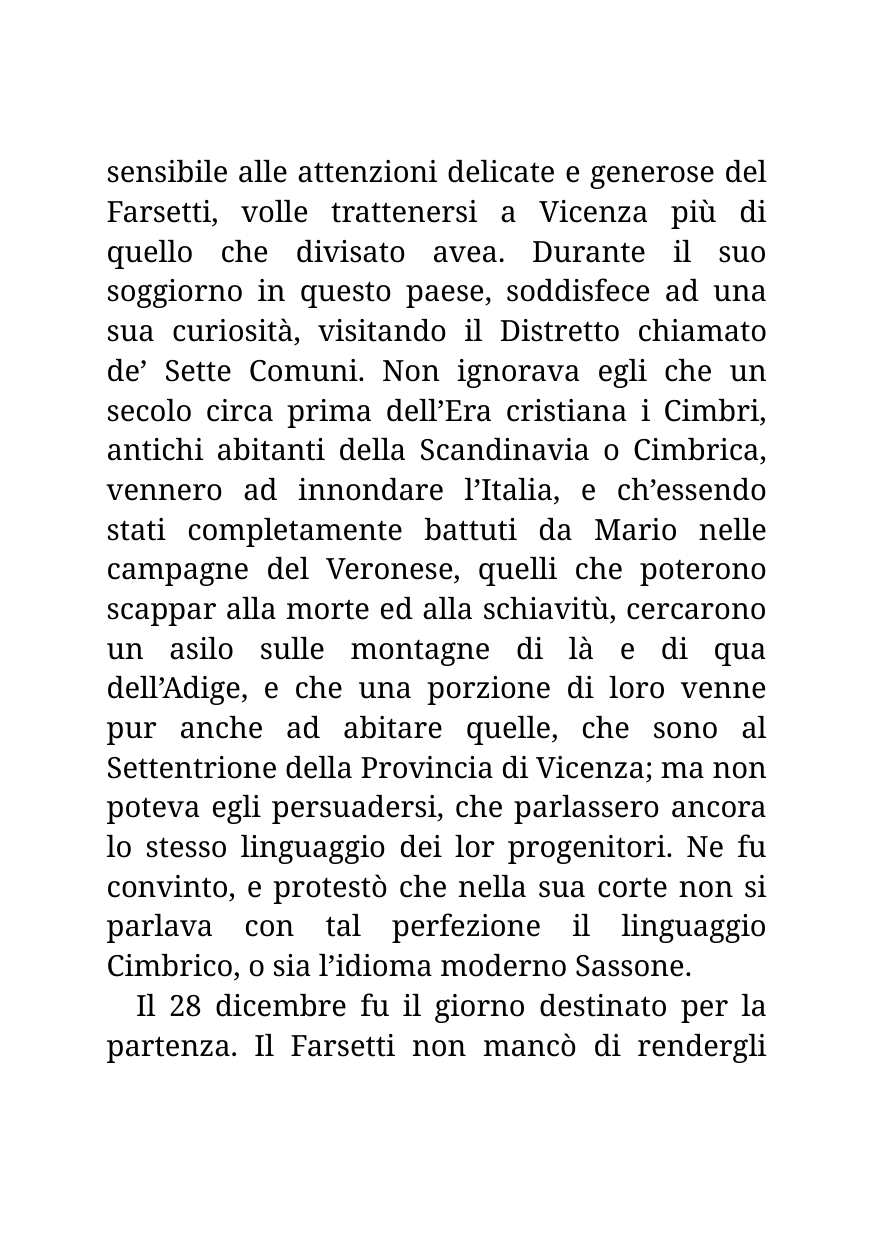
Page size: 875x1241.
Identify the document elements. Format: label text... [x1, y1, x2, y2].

text sensibile alle attenzioni delicate e generose del Farsetti, volle trattenersi a Vicenza più di quello che divisato avea. Durante il suo soggiorno in questo paese, soddisfece ad una sua curiosità, visitando il Distretto chiamato de’ Sette Comuni. Non ignorava egli che un secolo circa prima dell’Era cristiana i Cimbri, antichi abitanti della Scandinavia o Cimbrica, vennero ad innondare l’Italia, e ch’essendo stati completamente battuti da Mario nelle campagne del Veronese, quelli che poterono scappar alla morte ed alla schiavitù, cercarono un asilo sulle montagne di là e di qua dell’Adige, e che una porzione di loro venne pur anche ad abitare quelle, che sono al Settentrione della Provincia di Vicenza; ma non poteva egli persuadersi, che parlassero ancora lo stesso linguaggio dei lor progenitori. Ne fu convinto, e protestò che nella sua corte non si parlava con tal perfezione il linguaggio Cimbrico, o sia l’idioma moderno Sassone. [106, 152, 768, 985]
text Il 28 dicembre fu il giorno destinato per la partenza. Il Farsetti non mancò di rendergli [106, 985, 768, 1064]
